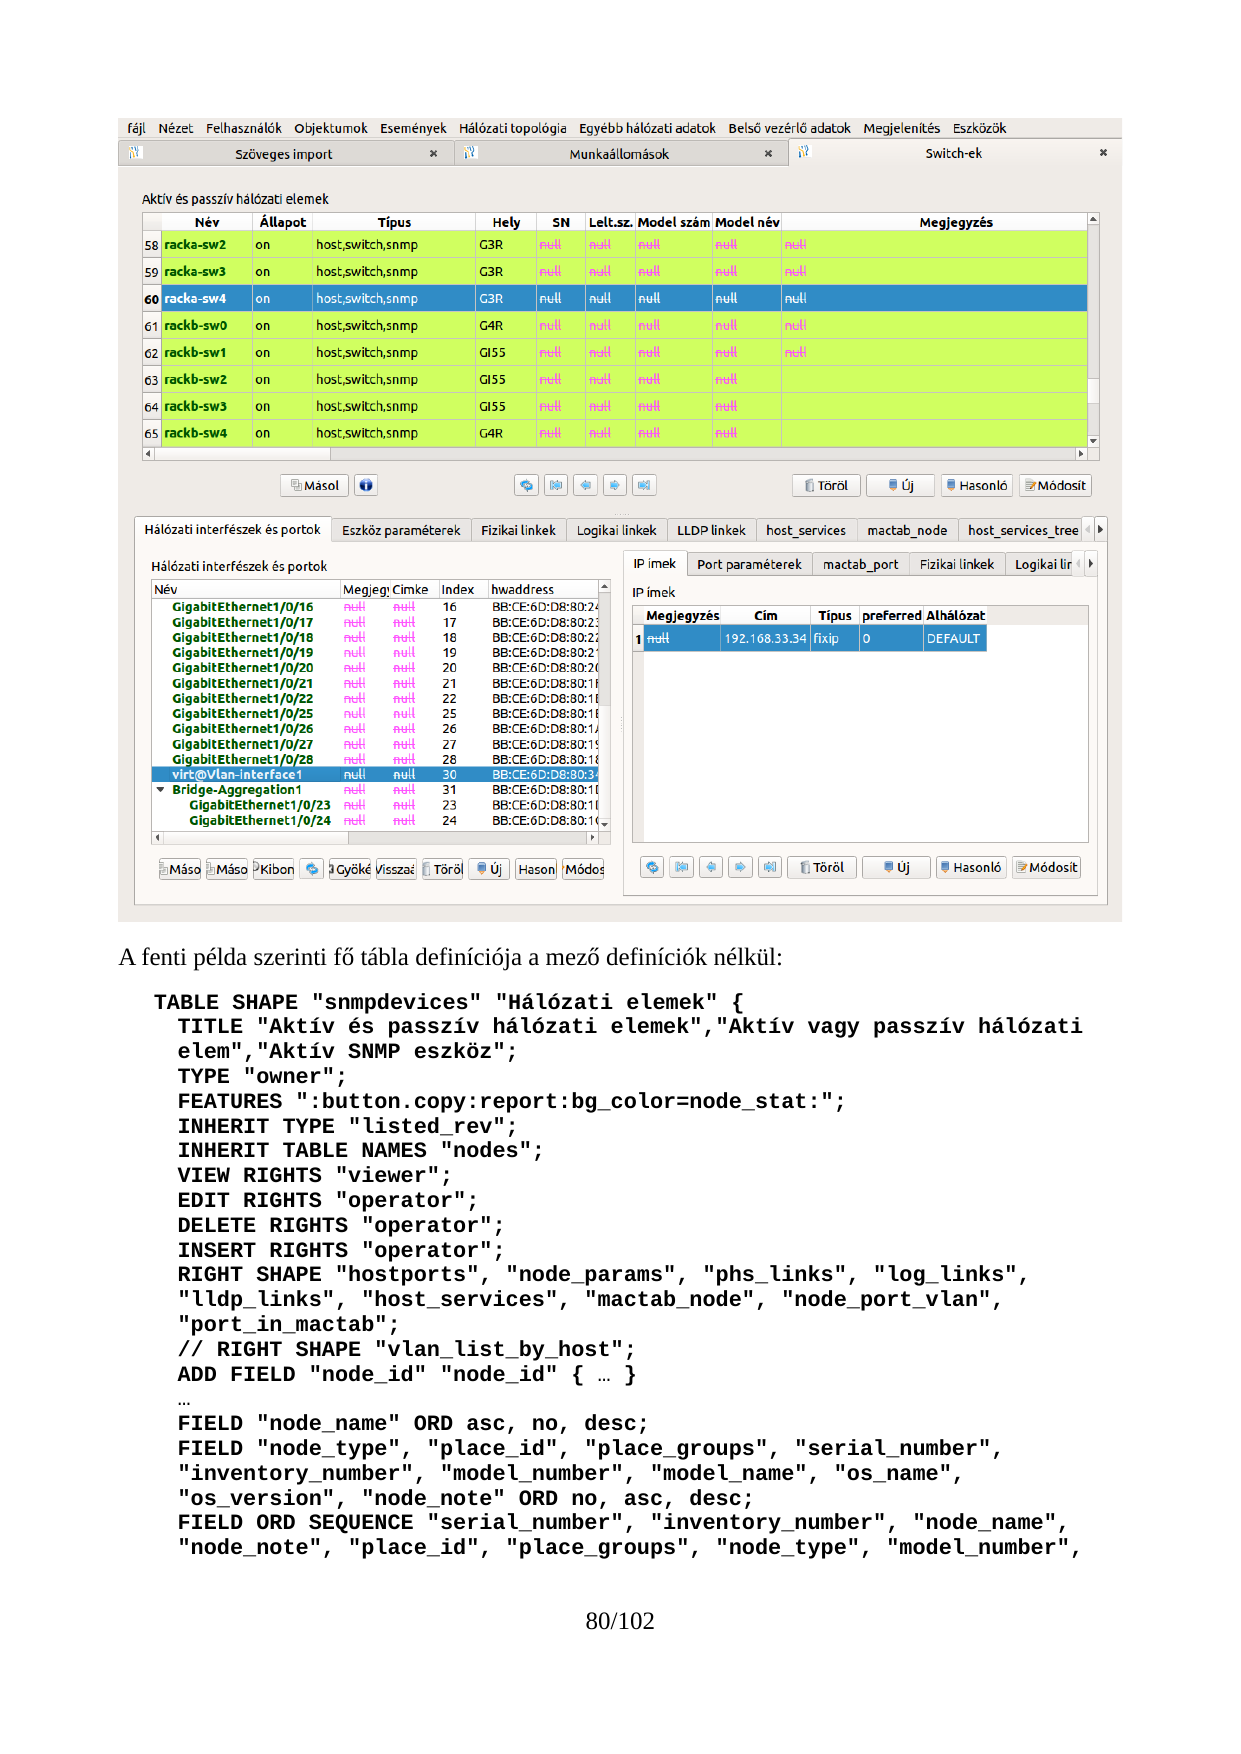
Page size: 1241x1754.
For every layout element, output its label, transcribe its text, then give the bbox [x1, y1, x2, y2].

text INHERIT TYPE "listed_rev"; [177, 1115, 1122, 1140]
text ADD FIELD "node_id" "node_id" { … } [177, 1363, 1122, 1388]
text VIEW RIGHTS "viewer"; [177, 1164, 1122, 1189]
text EDIT RIGHTS "operator"; [177, 1189, 1122, 1214]
text INHERIT TABLE NAMES "nodes"; [177, 1140, 1122, 1164]
text RIGHT SHAPE "hostports", "node_params", "phs_links", "log_links", "lldp_links", "host_services", "mactab_node", "node_port_vlan", "port_in_mactab"; [177, 1264, 1122, 1338]
text // RIGHT SHAPE "vlan_list_by_host"; [177, 1338, 1122, 1363]
text FIELD "node_name" ORD asc, no, desc; [177, 1412, 1122, 1437]
text TYPE "owner"; [177, 1065, 1122, 1090]
text DELETE RIGHTS "operator"; [177, 1214, 1122, 1239]
text FIELD ORD SEQUENCE "serial_number", "inventory_number", "node_name", "node_note", "place_id", "place_groups", "node_type", "model_number", [177, 1512, 1122, 1561]
text TITLE "Aktív és passzív hálózati elemek","Aktív vagy passzív hálózati elem","Aktív SNMP eszköz"; [177, 1016, 1122, 1065]
text A fenti példa szerinti fő tábla definíciója a mező definíciók nélkül: [118, 942, 1122, 971]
picture [118, 118, 1123, 922]
text FIELD "node_type", "place_id", "place_groups", "serial_number", "inventory_number", "model_number", "model_name", "os_name", "os_version", "node_note" ORD no, asc, desc; [177, 1437, 1122, 1512]
text TABLE SHAPE "snmpdevices" "Hálózati elemek" { [153, 991, 1122, 1016]
text FEATURES ":button.copy:report:bg_color=node_stat:"; [177, 1090, 1122, 1115]
text INSERT RIGHTS "operator"; [177, 1239, 1122, 1264]
text … [177, 1388, 1122, 1412]
